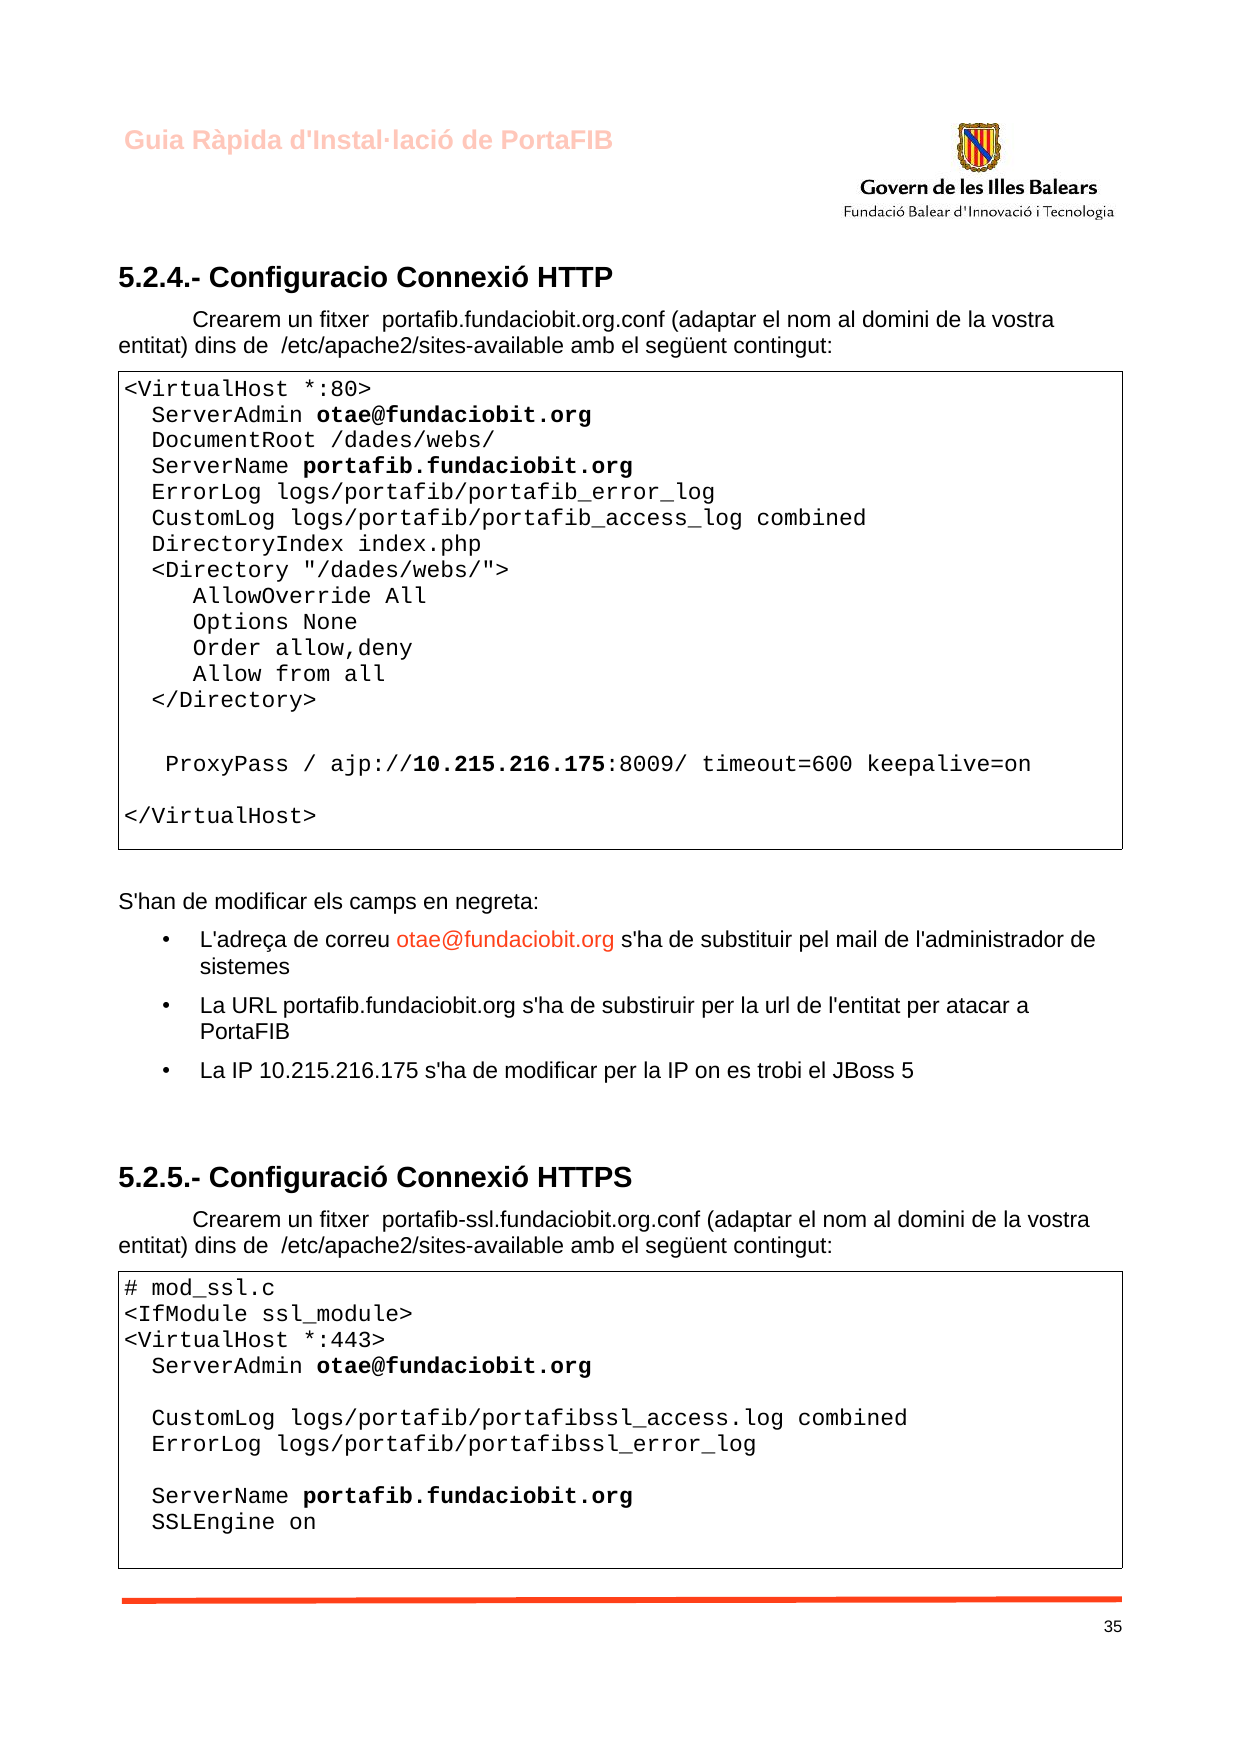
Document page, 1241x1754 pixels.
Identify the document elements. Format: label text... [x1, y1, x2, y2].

list La IP 10.215.216.175 s'ha de modificar per la IP on es trobi el JBoss 5 [162, 1057, 1122, 1083]
subtitle Configuracio Connexió HTTP [118, 260, 1122, 293]
text Crearem un fitxer portafib.fundaciobit.org.conf (adaptar el nom al domini de la vostra entitat) dins de /etc/apache2/sites-available amb el següent contingut: [118, 306, 1122, 359]
text S'han de modificar els camps en negreta: [118, 888, 1122, 914]
list L'adreça de correu otae@fundaciobit.org s'ha de substituir pel mail de l'administrador de sistemes [162, 926, 1122, 979]
list La URL portafib.fundaciobit.org s'ha de substiruir per la url de l'entitat per atacar a PortaFIB [162, 992, 1122, 1044]
text Crearem un fitxer portafib-ssl.fundaciobit.org.conf (adaptar el nom al domini de la vostra entitat) dins de /etc/apache2/sites-available amb el següent contingut: [118, 1206, 1122, 1258]
subtitle Configuració Connexió HTTPS [118, 1159, 1122, 1193]
picture [840, 123, 1117, 220]
table_header <VirtualHost *:80> ServerAdmin otae@fundaciobit.org DocumentRoot /dades/webs/ ServerName portafib.fundaciobit.org ErrorLog logs/portafib/portafib_error_log CustomLog logs/portafib/portafib_access_log combined DirectoryIndex index.php <Directory "/dades/webs/"> AllowOverride All Options None Order allow,deny Allow from all </Directory> ProxyPass / ajp://10.215.216.175:8009/ timeout=600 keepalive=on </VirtualHost> [119, 372, 1122, 849]
table_header # mod_ssl.c <IfModule ssl_module> <VirtualHost *:443> ServerAdmin otae@fundaciobit.org CustomLog logs/portafib/portafibssl_access.log combined ErrorLog logs/portafib/portafibssl_error_log ServerName portafib.fundaciobit.org SSLEngine on [119, 1272, 1122, 1568]
